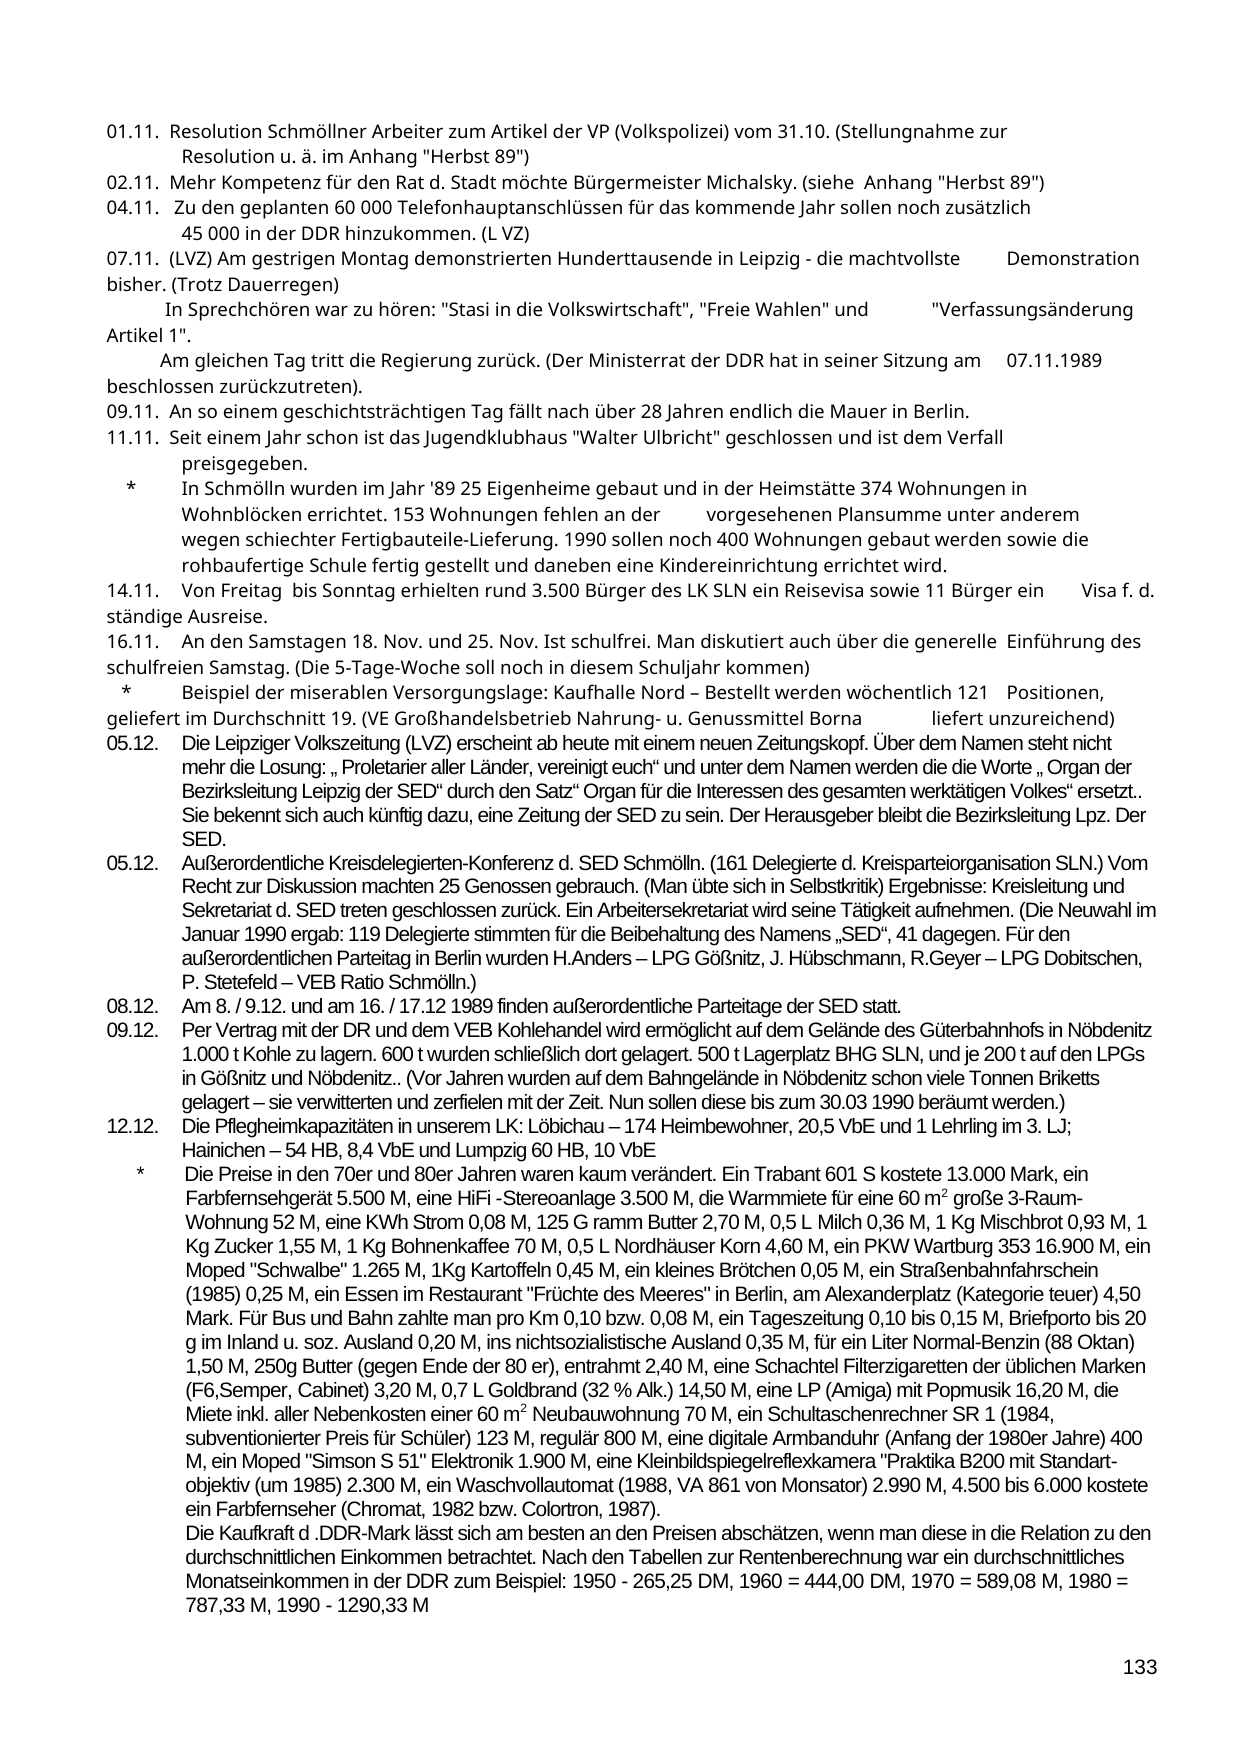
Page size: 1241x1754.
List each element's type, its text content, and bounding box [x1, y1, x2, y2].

text 09.11. An so einem geschichtsträchtigen Tag fällt nach über 28 Jahren endlich die Mauer in Berlin. 11.11. Seit einem Jahr schon ist das Jugendklubhaus "Walter Ulbricht" geschlossen und ist dem Verfall preisgegeben. [106, 399, 1157, 475]
text * In Schmölln wurden im Jahr '89 25 Eigenheime gebaut und in der Heimstätte 374 Wohnungen in Wohnblöcken errichtet. 153 Wohnungen feh­len an der vorgesehenen Plansumme unter anderem wegen schiechter Fertigbauteile-Lieferung. 1990 sollen noch 400 Wohnungen gebaut wer­den sowie die rohbaufertige Schule fertig gestellt und daneben eine Kindereinrichtung errichtet wird. [106, 475, 1157, 577]
text 01.11. Resolution Schmöllner Arbeiter zum Artikel der VP (Volkspolizei) vom 31.10. (Stellungnahme zur Resolution u. ä. im Anhang "Herbst 89") 02.11. Mehr Kompetenz für den Rat d. Stadt möchte Bürgermeister Michalsky. (siehe Anhang "Herbst 89") 04.11. Zu den geplanten 60 000 Telefonhauptanschlüssen für das kommende Jahr sollen noch zusätzlich 45 000 in der DDR hinzukommen. (L VZ) 07.11. (LVZ) Am gestrigen Montag demonstrierten Hunderttausende in Leipzig - die machtvollste Demonstration bisher. (Trotz Dauerregen) In Sprechchören war zu hören: "Stasi in die Volkswirtschaft", "Freie Wahlen" und "Verfassungsänderung Artikel 1". [106, 118, 1157, 348]
text Die Kaufkraft d .DDR-Mark lässt sich am besten an den Preisen abschätzen, wenn man diese in die Relation zu den durchschnittlichen Einkommen betrachtet. Nach den Tabellen zur Rentenberechnung war ein durchschnittliches Monatseinkommen in der DDR zum Beispiel: 1950 - 265,25 DM, 1960 = 444,00 DM, 1970 = 589,08 M, 1980 = 787,33 M, 1990 - 1290,33 M [185, 1521, 1157, 1617]
text 16.11. An den Samstagen 18. Nov. und 25. Nov. Ist schulfrei. Man diskutiert auch über die generelle Einführung des schulfreien Samstag. (Die 5-Tage-Woche soll noch in diesem Schuljahr kommen) [106, 628, 1157, 679]
text 05.12. Außerordentliche Kreisdelegierten-Konferenz d. SED Schmölln. (161 Delegierte d. Kreisparteiorganisation SLN.) Vom Recht zur Diskussion machten 25 Genossen gebrauch. (Man übte sich in Selbstkritik) Ergebnisse: Kreisleitung und Sekretariat d. SED treten geschlossen zurück. Ein Arbeitersekretariat wird seine Tätigkeit aufnehmen. (Die Neuwahl im Januar 1990 ergab: 119 Delegierte stimmten für die Beibehaltung des Namens „SED“, 41 dagegen. Für den außerordentlichen Parteitag in Berlin wurden H.Anders – LPG Gößnitz, J. Hübschmann, R.Geyer – LPG Dobitschen, P. Stetefeld – VEB Ratio Schmölln.) [106, 850, 1157, 994]
text 14.11. Von Freitag bis Sonntag erhielten rund 3.500 Bürger des LK SLN ein Reisevisa sowie 11 Bürger ein Visa f. d. ständige Ausreise. [106, 577, 1157, 628]
text * Die Preise in den 70er und 80er Jahren waren kaum verändert. Ein Trabant 601 S kostete 13.000 Mark, ein Farbfernsehgerät 5.500 M, eine HiFi -Stereoanlage 3.500 M, die Warmmiete für eine 60 m2 große 3-Raum-Wohnung 52 M, eine KWh Strom 0,08 M, 125 G ramm Butter 2,70 M, 0,5 L Milch 0,36 M, 1 Kg Mischbrot 0,93 M, 1 Kg Zucker 1,55 M, 1 Kg Bohnenkaffee 70 M, 0,5 L Nordhäuser Korn 4,60 M, ein PKW Wartburg 353 16.900 M, ein Moped "Schwalbe" 1.265 M, 1Kg Kartoffeln 0,45 M, ein kleines Brötchen 0,05 M, ein Straßenbahnfahrschein (1985) 0,25 M, ein Essen im Restaurant "Früchte des Meeres" in Berlin, am Alexanderplatz (Kategorie teuer) 4,50 Mark. Für Bus und Bahn zahlte man pro Km 0,10 bzw. 0,08 M, ein Tageszeitung 0,10 bis 0,15 M, Briefporto bis 20 g im Inland u. soz. Ausland 0,20 M, ins nichtsozialistische Ausland 0,35 M, für ein Liter Normal-Benzin (88 Oktan) 1,50 M, 250g Butter (gegen Ende der 80 er), entrahmt 2,40 M, eine Schachtel Filterzigaretten der üblichen Marken (F6,Semper, Cabinet) 3,20 M, 0,7 L Goldbrand (32 % Alk.) 14,50 M, eine LP (Amiga) mit Popmusik 16,20 M, die Miete inkl. aller Nebenkosten einer 60 m2 Neu­bauwohnung 70 M, ein Schultaschenrechner SR 1 (1984, subventionierter Preis für Schüler) 123 M, regulär 800 M, eine digitale Armbanduhr (Anfang der 1980er Jahre) 400 M, ein Moped "Simson S 51" Elektronik 1.900 M, eine Kleinbildspiegelreflexkamera "Praktika B200 mit Standart­objektiv (um 1985) 2.300 M, ein Waschvollautomat (1988, VA 861 von Monsator) 2.990 M, 4.500 bis 6.000 kostete ein Farbfernseher (Chromat, 1982 bzw. Colortron, 1987). [136, 1162, 1157, 1521]
text 08.12. Am 8. / 9.12. und am 16. / 17.12 1989 finden außerordentliche Parteitage der SED statt. [106, 994, 1157, 1018]
text * Beispiel der miserablen Versorgungslage: Kaufhalle Nord – Bestellt werden wöchentlich 121 Positionen, geliefert im Durchschnitt 19. (VE Großhandelsbetrieb Nahrung- u. Genussmittel Borna liefert unzureichend) [106, 679, 1157, 731]
text 09.12. Per Vertrag mit der DR und dem VEB Kohlehandel wird ermöglicht auf dem Gelände des Güterbahnhofs in Nöbdenitz 1.000 t Kohle zu lagern. 600 t wurden schließlich dort gelagert. 500 t Lagerplatz BHG SLN, und je 200 t auf den LPGs in Gößnitz und Nöbdenitz.. (Vor Jahren wurden auf dem Bahngelände in Nöbdenitz schon viele Tonnen Briketts gelagert – sie verwitterten und zerfielen mit der Zeit. Nun sollen diese bis zum 30.03 1990 beräumt werden.) [106, 1018, 1157, 1114]
text 12.12. Die Pflegheimkapazitäten in unserem LK: Löbichau – 174 Heimbewohner, 20,5 VbE und 1 Lehrling im 3. LJ; Hainichen – 54 HB, 8,4 VbE und Lumpzig 60 HB, 10 VbE [106, 1114, 1157, 1162]
text 05.12. Die Leipziger Volkszeitung (LVZ) erscheint ab heute mit einem neuen Zeitungskopf. Über dem Namen steht nicht mehr die Losung: „ Proletarier aller Länder, vereinigt euch“ und unter dem Namen werden die die Worte „ Organ der Bezirksleitung Leipzig der SED“ durch den Satz“ Organ für die Interessen des gesamten werktätigen Volkes“ ersetzt.. Sie bekennt sich auch künftig dazu, eine Zeitung der SED zu sein. Der Herausgeber bleibt die Bezirksleitung Lpz. Der SED. [106, 731, 1157, 850]
text Am gleichen Tag tritt die Regierung zurück. (Der Ministerrat der DDR hat in seiner Sitzung am 07.11.1989 beschlossen zurückzutreten). [106, 348, 1157, 399]
